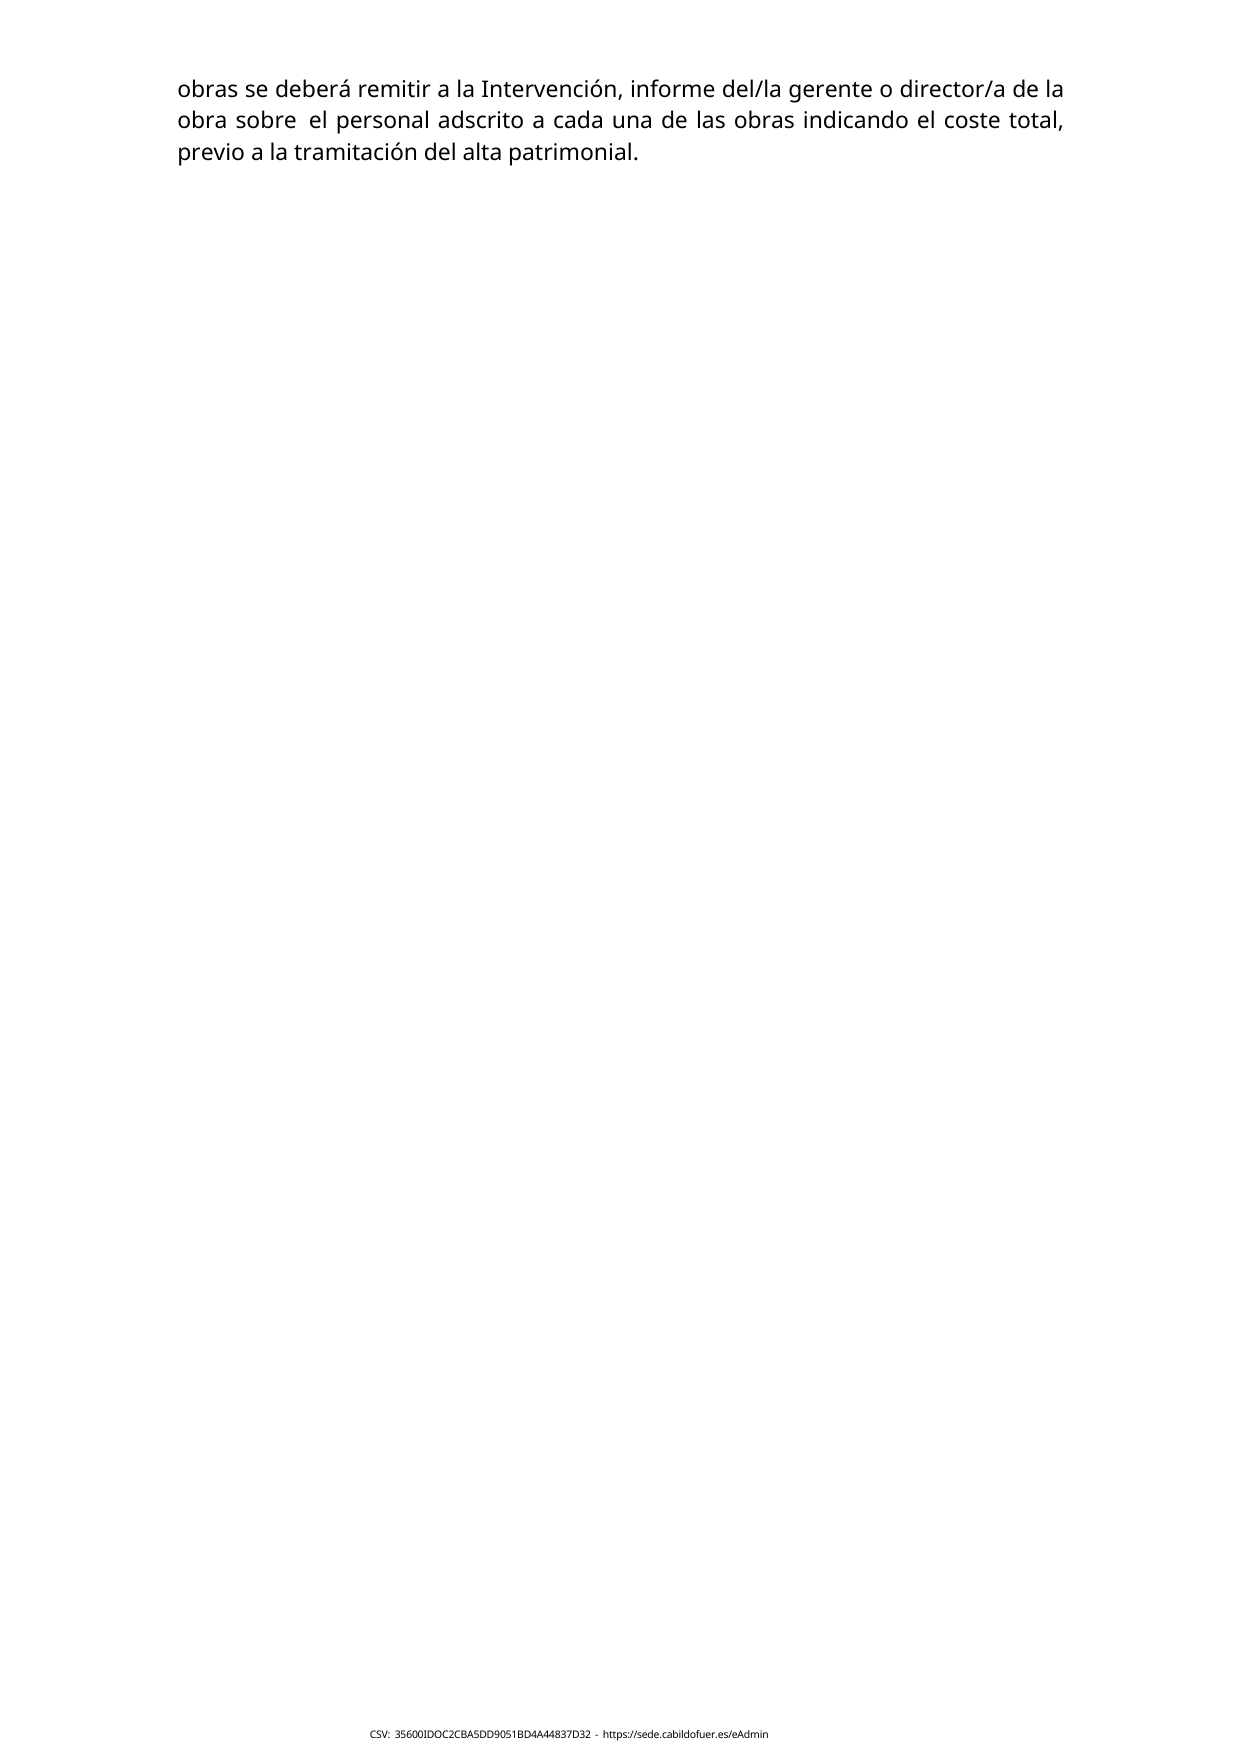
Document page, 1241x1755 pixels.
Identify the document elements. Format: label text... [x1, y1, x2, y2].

list obras se deberá remitir a la Intervención, informe del/la gerente o director/a de la obra sobre el personal adscrito a cada una de las obras indicando el coste total, previo a la tramitación del alta patrimonial. [177, 73, 1064, 167]
